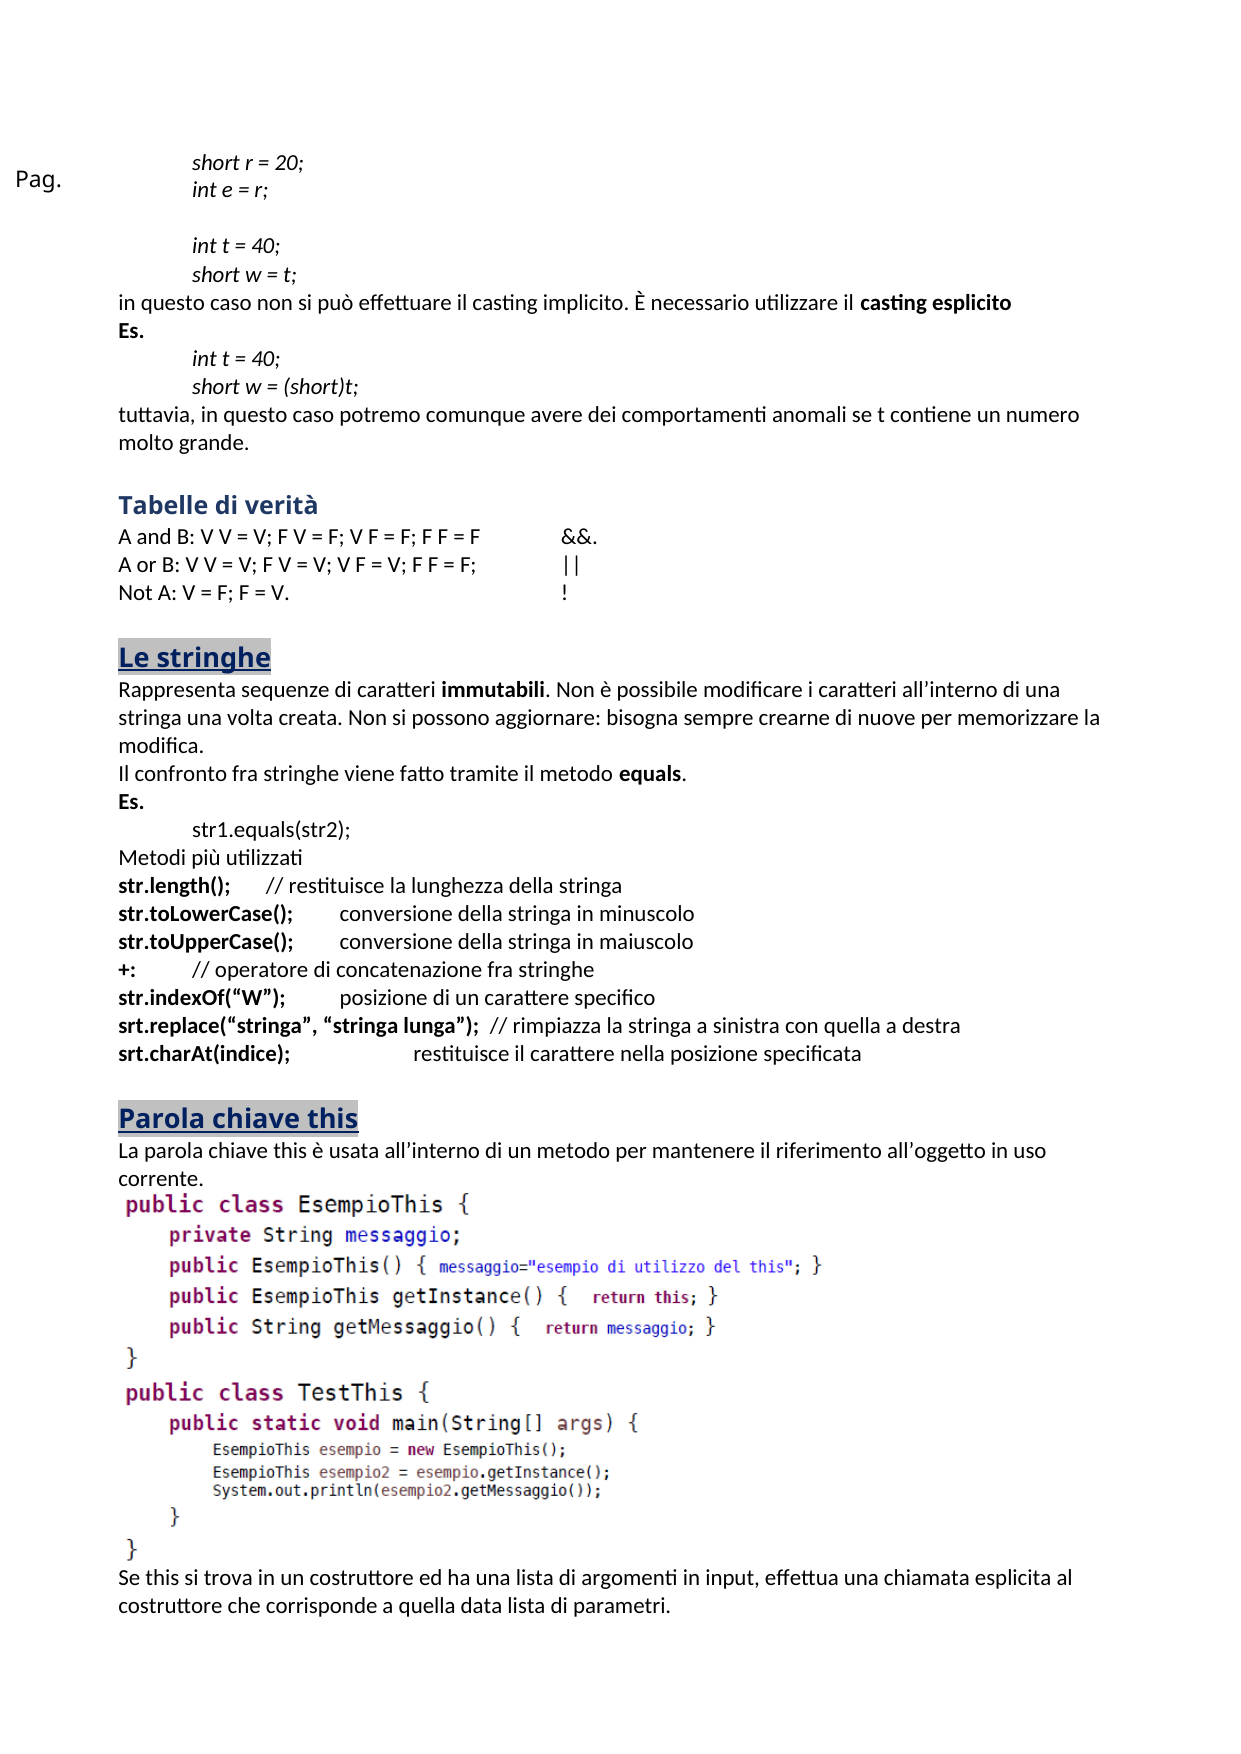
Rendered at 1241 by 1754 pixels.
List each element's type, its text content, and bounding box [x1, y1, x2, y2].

subtitle Le stringhe [118, 638, 1122, 675]
text short w = (short)t; [118, 372, 1122, 400]
text A and B: V V = V; F V = F; V F = F; F F = F &&. [118, 522, 1122, 550]
text str.length(); // restituisce la lunghezza della stringa [118, 871, 1122, 899]
text in questo caso non si può effettuare il casting implicito. È necessario utilizzare il casting esplicito [118, 288, 1122, 316]
text str.indexOf(“W”); posizione di un carattere specifico [118, 983, 1122, 1011]
text srt.replace(“stringa”, “stringa lunga”); // rimpiazza la stringa a sinistra con quella a destra [118, 1011, 1122, 1039]
text short w = t; [118, 260, 1122, 288]
text str1.equals(str2); [118, 815, 1122, 843]
text +: // operatore di concatenazione fra stringhe [118, 955, 1122, 983]
text int e = r; [118, 176, 1122, 204]
text A or B: V V = V; F V = V; V F = V; F F = F; || [118, 550, 1122, 578]
text str.toLowerCase(); conversione della stringa in minuscolo [118, 899, 1122, 927]
text Se this si trova in un costruttore ed ha una lista di argomenti in input, effettua una chiamata esplicita al costruttore che corrisponde a quella data lista di parametri. [118, 1563, 1122, 1619]
text Rappresenta sequenze di caratteri immutabili. Non è possibile modificare i caratteri all’interno di una stringa una volta creata. Non si possono aggiornare: bisogna sempre crearne di nuove per memorizzare la modifica. [118, 675, 1122, 759]
text Il confronto fra stringhe viene fatto tramite il metodo equals. [118, 759, 1122, 787]
text tuttavia, in questo caso potremo comunque avere dei comportamenti anomali se t contiene un numero molto grande. [118, 400, 1122, 456]
text int t = 40; [118, 232, 1122, 260]
text int t = 40; [118, 344, 1122, 372]
text Not A: V = F; F = V. ! [118, 578, 1122, 606]
text short r = 20; [118, 148, 1122, 176]
text Es. [118, 316, 1122, 344]
subtitle Tabelle di verità [118, 488, 1122, 522]
subtitle Parola chiave this [118, 1100, 1122, 1137]
text Es. [118, 787, 1122, 815]
text La parola chiave this è usata all’interno di un metodo per mantenere il riferimento all’oggetto in uso corrente. [118, 1137, 1122, 1193]
text str.toUpperCase(); conversione della stringa in maiuscolo [118, 927, 1122, 955]
text srt.charAt(indice); restituisce il carattere nella posizione specificata [118, 1039, 1122, 1067]
text Metodi più utilizzati [118, 843, 1122, 871]
